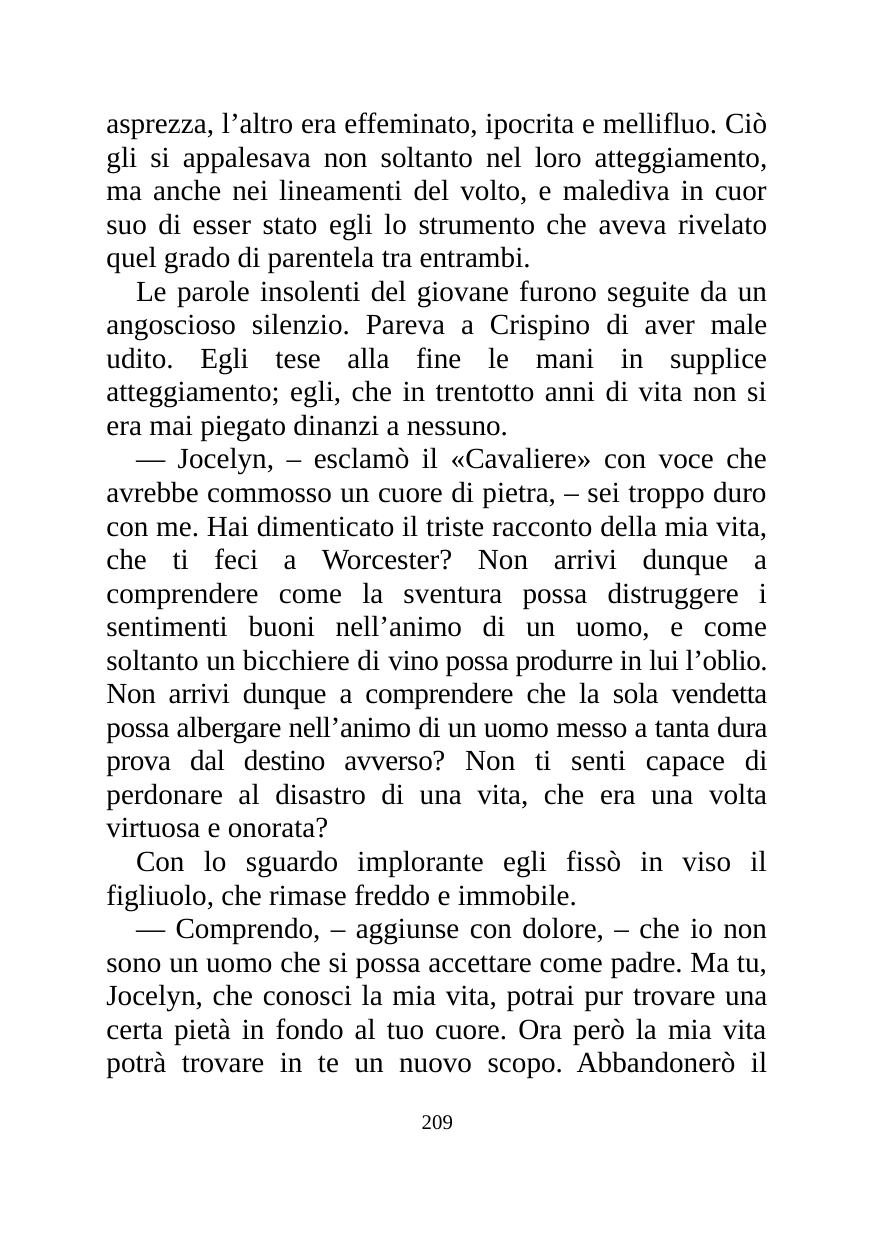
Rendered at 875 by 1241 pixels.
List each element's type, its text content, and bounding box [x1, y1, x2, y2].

text — Jocelyn, – esclamò il «Cavaliere» con voce che avrebbe commosso un cuore di pietra, – sei troppo duro con me. Hai dimenticato il triste racconto della mia vita, che ti feci a Worcester? Non arrivi dunque a comprendere come la sventura possa distruggere i sentimenti buoni nell’animo di un uomo, e come soltanto un bicchiere di vino possa produrre in lui l’oblio. Non arrivi dunque a comprendere che la sola vendetta possa albergare nell’animo di un uomo messo a tanta dura prova dal destino avverso? Non ti senti capace di perdonare al disastro di una vita, che era una volta virtuosa e onorata? [106, 442, 768, 844]
text asprezza, l’altro era effeminato, ipocrita e mellifluo. Ciò gli si appalesava non soltanto nel loro atteggiamento, ma anche nei lineamenti del volto, e malediva in cuor suo di esser stato egli lo strumento che aveva rivelato quel grado di parentela tra entrambi. [106, 106, 768, 274]
text Con lo sguardo implorante egli fissò in viso il figliuolo, che rimase freddo e immobile. [106, 844, 768, 911]
text — Comprendo, – aggiunse con dolore, – che io non sono un uomo che si possa accettare come padre. Ma tu, Jocelyn, che conosci la mia vita, potrai pur trovare una certa pietà in fondo al tuo cuore. Ora però la mia vita potrà trovare in te un nuovo scopo. Abbandonerò il [106, 911, 768, 1079]
text Le parole insolenti del giovane furono seguite da un angoscioso silenzio. Pareva a Crispino di aver male udito. Egli tese alla fine le mani in supplice atteggiamento; egli, che in trentotto anni di vita non si era mai piegato dinanzi a nessuno. [106, 274, 768, 442]
